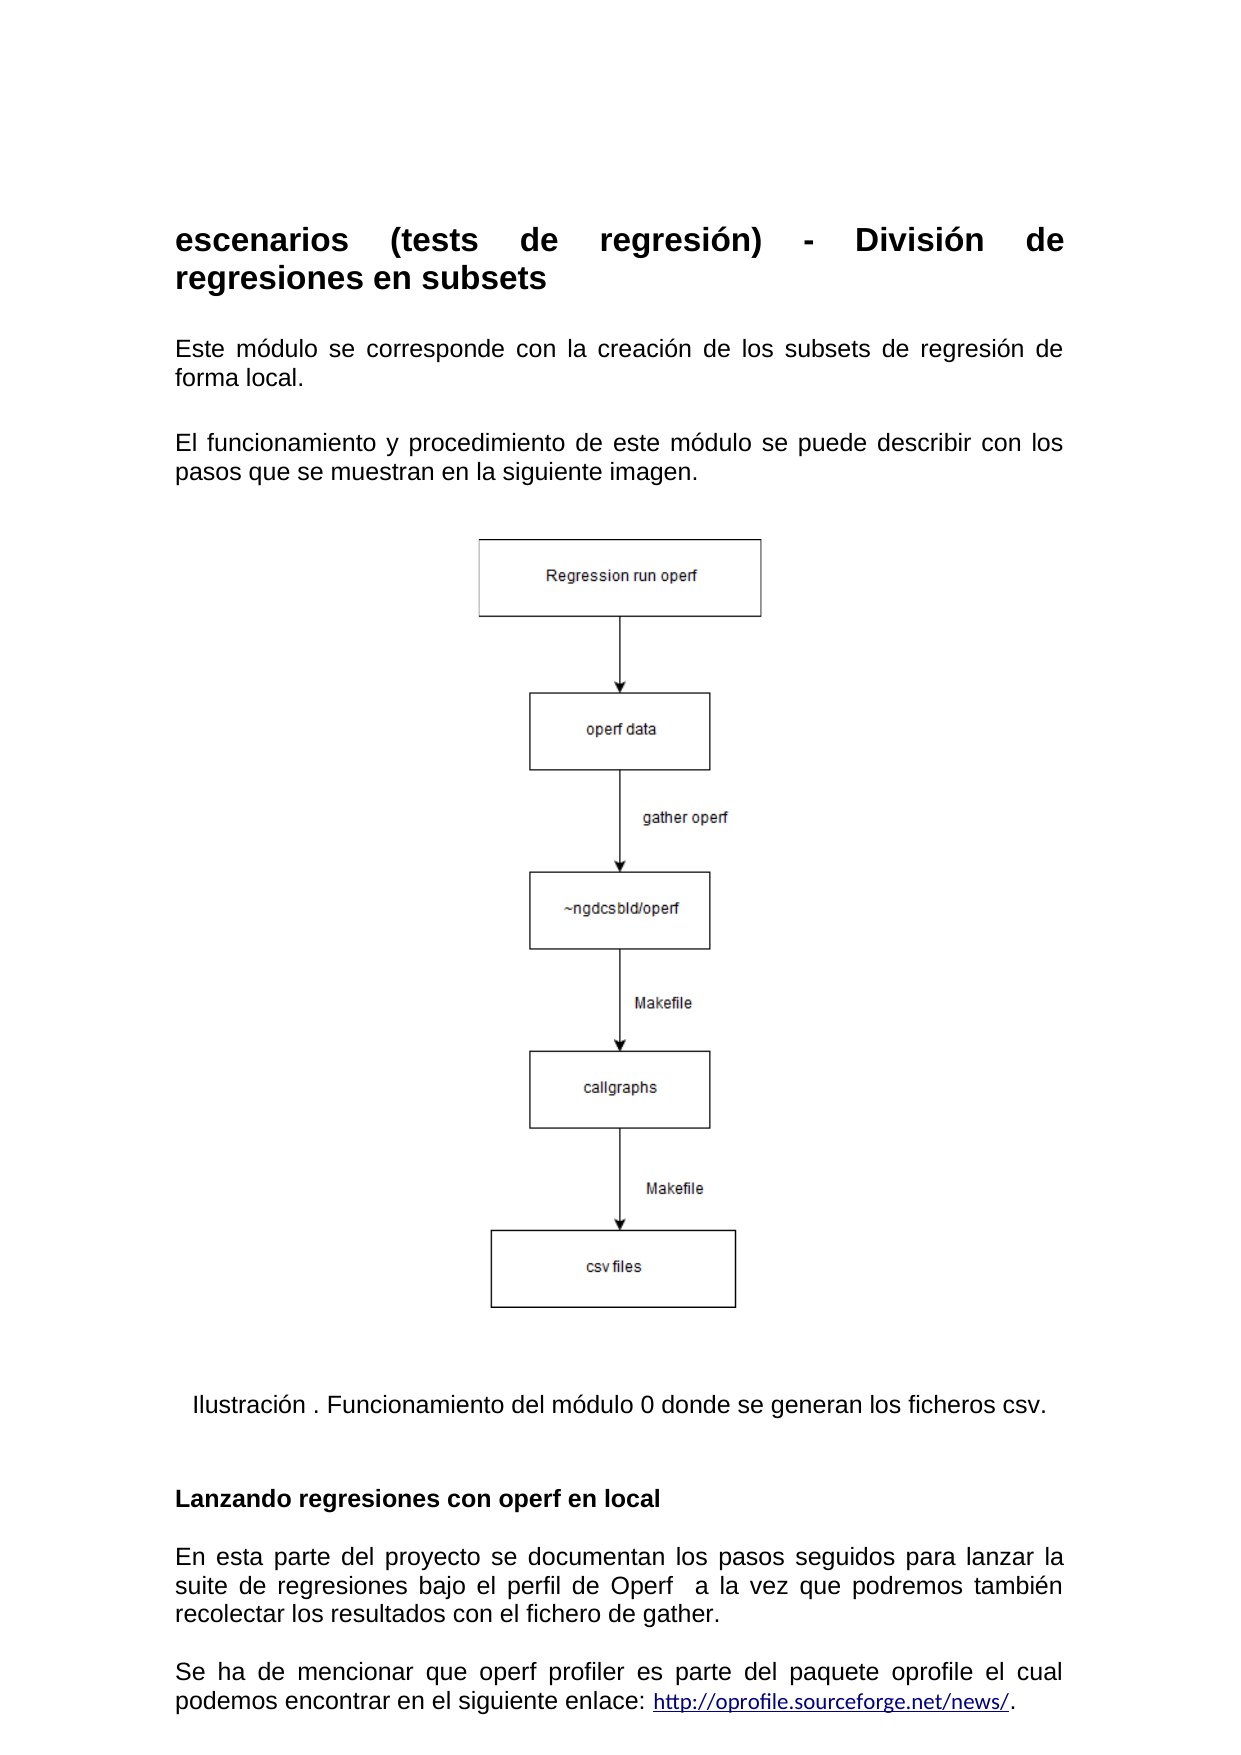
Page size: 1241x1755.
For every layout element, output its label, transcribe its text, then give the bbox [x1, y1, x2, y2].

text En esta parte del proyecto se documentan los pasos seguidos para lanzar la suite de regresiones bajo el perfil de Operf a la vez que podremos también recolectar los resultados con el fichero de gather. [175, 1542, 1065, 1628]
picture [478, 539, 762, 1308]
text escenarios (tests de regresión) - División de regresiones en subsets [175, 220, 1065, 297]
text Ilustración . Funcionamiento del módulo 0 donde se generan los ficheros csv. [175, 1390, 1065, 1419]
text Se ha de mencionar que operf profiler es parte del paquete oprofile el cual podemos encontrar en el siguiente enlace: http://oprofile.sourceforge.net/news/. [175, 1657, 1065, 1715]
text Este módulo se corresponde con la creación de los subsets de regresión de forma local. [175, 334, 1065, 391]
text El funcionamiento y procedimiento de este módulo se puede describir con los pasos que se muestran en la siguiente imagen. [175, 428, 1065, 486]
text Lanzando regresiones con operf en local [175, 1484, 1065, 1513]
